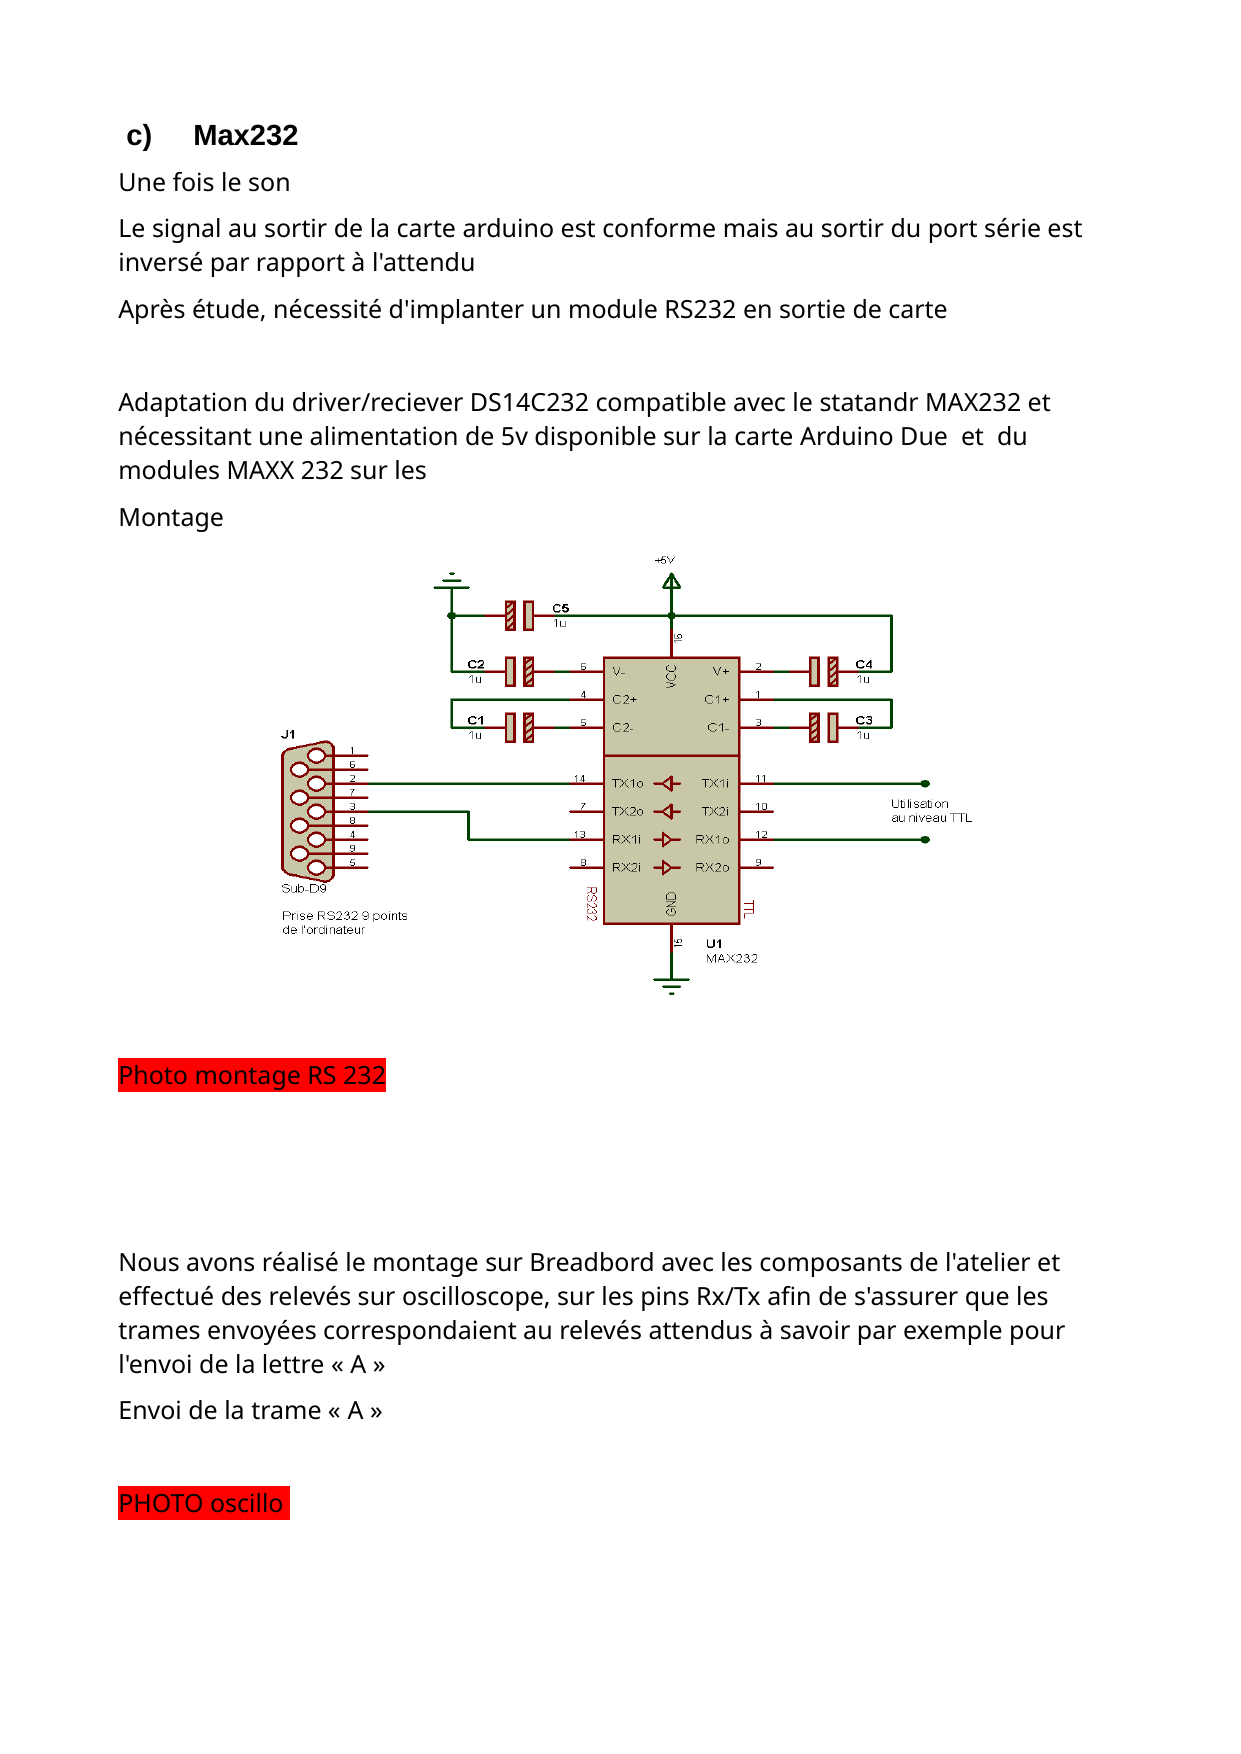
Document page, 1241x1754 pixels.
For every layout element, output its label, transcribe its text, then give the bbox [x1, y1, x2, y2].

text Le signal au sortir de la carte arduino est conforme mais au sortir du port série est inversé par rapport à l'attendu [118, 211, 1122, 279]
text Adaptation du driver/reciever DS14C232 compatible avec le statandr MAX232 et nécessitant une alimentation de 5v disponible sur la carte Arduino Due et du modules MAXX 232 sur les [118, 384, 1122, 487]
text PHOTO oscillo [118, 1486, 1122, 1520]
text Une fois le son [118, 164, 1122, 198]
text Envoi de la trame « A » [118, 1393, 1122, 1427]
text Montage [118, 499, 1122, 533]
subtitle Max232 [118, 118, 1122, 152]
picture [248, 545, 992, 1007]
text Après étude, nécessité d'implanter un module RS232 en sortie de carte [118, 291, 1122, 325]
text Photo montage RS 232 [118, 1058, 1122, 1092]
text Nous avons réalisé le montage sur Breadbord avec les composants de l'atelier et effectué des relevés sur oscilloscope, sur les pins Rx/Tx afin de s'assurer que les trames envoyées correspondaient au relevés attendus à savoir par exemple pour l'envoi de la lettre « A » [118, 1244, 1122, 1380]
